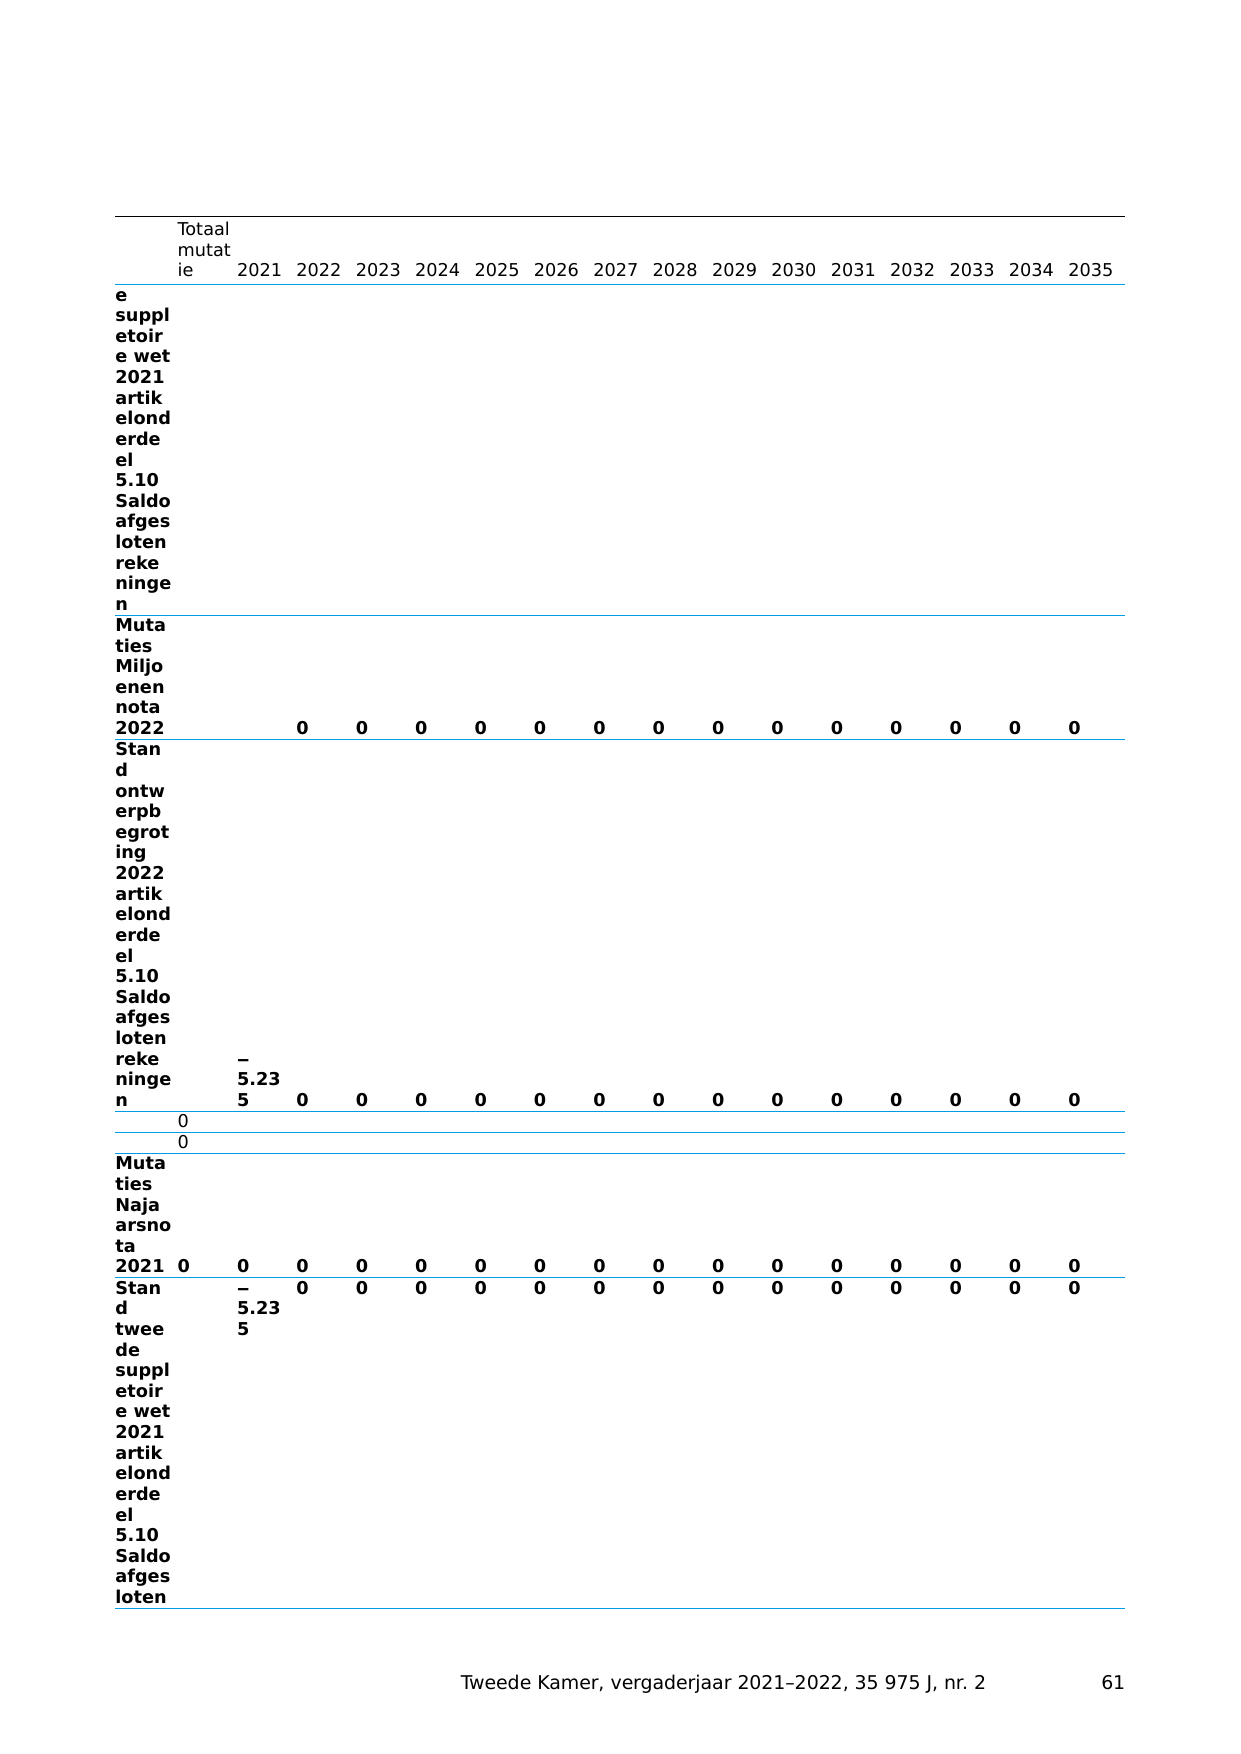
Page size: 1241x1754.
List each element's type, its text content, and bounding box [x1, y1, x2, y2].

table_cell Mutaties Najaarsnota 2021 [115, 1154, 174, 1277]
table_cell 2032 [887, 217, 946, 284]
table_cell [353, 1112, 412, 1132]
table_cell 2031 [828, 217, 887, 284]
table_cell 0 [531, 740, 590, 1111]
table_cell [1006, 1112, 1065, 1132]
table_cell [531, 1112, 590, 1132]
table_cell [293, 1112, 353, 1132]
table_cell [828, 1133, 887, 1153]
table_cell [946, 285, 1006, 614]
table_cell 0 [1006, 1278, 1065, 1608]
table_cell 0 [293, 740, 353, 1111]
table_cell [1006, 1133, 1065, 1153]
table_cell [471, 285, 531, 614]
table_cell [768, 285, 828, 614]
table_cell 0 [471, 1154, 531, 1277]
table_cell [887, 1112, 946, 1132]
table_cell 0 [1006, 616, 1065, 739]
table_cell 2021 [234, 217, 293, 284]
table_cell Stand ontwerpbegroting 2022 artikelonderdeel 5.10 Saldo afgesloten rekeningen [115, 740, 174, 1111]
table_cell 0 [887, 616, 946, 739]
table_cell 0 [412, 1278, 471, 1608]
table_cell 0 [590, 1278, 649, 1608]
table_cell 0 [650, 740, 709, 1111]
table_cell [175, 616, 234, 739]
table_cell [175, 1278, 234, 1608]
table_cell 2026 [531, 217, 590, 284]
table_cell [709, 1112, 768, 1132]
table_cell [590, 1112, 649, 1132]
table_cell [1006, 285, 1065, 614]
table_cell [590, 285, 649, 614]
table_cell 0 [768, 616, 828, 739]
table_cell 0 [1006, 740, 1065, 1111]
table_cell 0 [175, 1154, 234, 1277]
table_cell [650, 1133, 709, 1153]
table_cell 2028 [650, 217, 709, 284]
table_cell [887, 1133, 946, 1153]
table_cell 0 [590, 740, 649, 1111]
table_cell 0 [353, 1278, 412, 1608]
table_cell 0 [1065, 1154, 1125, 1277]
table_cell 0 [590, 616, 649, 739]
table_cell [1065, 285, 1125, 614]
table_cell 0 [887, 740, 946, 1111]
table_cell 0 [175, 1112, 234, 1132]
table_cell [1065, 1112, 1125, 1132]
table_cell 0 [650, 1278, 709, 1608]
table_cell [115, 1133, 174, 1153]
table_cell 0 [531, 616, 590, 739]
table_cell [293, 1133, 353, 1153]
table_cell [471, 1133, 531, 1153]
table_cell 2034 [1006, 217, 1065, 284]
table_cell [412, 1133, 471, 1153]
table_cell [353, 1133, 412, 1153]
table_cell Totaal mutatie [175, 217, 234, 284]
table_cell 0 [293, 1278, 353, 1608]
table_cell 0 [768, 1154, 828, 1277]
table_cell [946, 1133, 1006, 1153]
table_cell [115, 1112, 174, 1132]
table_cell 2029 [709, 217, 768, 284]
table_cell Mutaties Miljoenennota 2022 [115, 616, 174, 739]
table_cell [412, 285, 471, 614]
table_cell [412, 1112, 471, 1132]
table_cell [828, 1112, 887, 1132]
table_cell 0 [887, 1278, 946, 1608]
table_cell [768, 1133, 828, 1153]
table_header Tabel 14 Artikel 5 Netwerkgebonden kosten en overige uitgaven (bedragen x € 1.000) [115, 191, 1125, 216]
table_cell [828, 285, 887, 614]
table_cell 0 [1065, 740, 1125, 1111]
table_cell 2023 [353, 217, 412, 284]
table_cell [353, 285, 412, 614]
table_cell ‒ 5.235 [234, 1278, 293, 1608]
table_cell [175, 285, 234, 614]
table_cell ‒ 5.235 [234, 740, 293, 1111]
table_cell [531, 1133, 590, 1153]
table_cell [115, 217, 174, 284]
table_cell 0 [828, 740, 887, 1111]
table_cell e suppletoire wet 2021 artikelonderdeel 5.10 Saldo afgesloten rekeningen [115, 285, 174, 614]
table_cell [709, 285, 768, 614]
table_cell [234, 1112, 293, 1132]
table_cell 2025 [471, 217, 531, 284]
table_cell 0 [946, 1278, 1006, 1608]
table_cell [175, 740, 234, 1111]
table_cell [471, 1112, 531, 1132]
table_cell 0 [175, 1133, 234, 1153]
table_cell 0 [412, 740, 471, 1111]
table_cell [293, 285, 353, 614]
table_cell 0 [353, 616, 412, 739]
table_cell 0 [471, 740, 531, 1111]
table_cell [234, 1133, 293, 1153]
table_cell 2022 [293, 217, 353, 284]
table_cell 0 [946, 1154, 1006, 1277]
table_cell 0 [828, 1278, 887, 1608]
table_cell 0 [471, 616, 531, 739]
table_cell 0 [531, 1278, 590, 1608]
table_cell 0 [590, 1154, 649, 1277]
table_cell 0 [828, 1154, 887, 1277]
table_cell [590, 1133, 649, 1153]
table_cell [768, 1112, 828, 1132]
table_cell 2027 [590, 217, 649, 284]
table_cell [234, 285, 293, 614]
table_cell 0 [650, 1154, 709, 1277]
table_cell 0 [293, 616, 353, 739]
table_cell Stand tweede suppletoire wet 2021 artikelonderdeel 5.10 Saldo afgesloten [115, 1278, 174, 1608]
table_cell 0 [946, 616, 1006, 739]
table_cell 2035 [1065, 217, 1125, 284]
table_cell 0 [946, 740, 1006, 1111]
table_cell 0 [828, 616, 887, 739]
table_cell 0 [1065, 616, 1125, 739]
table_cell [650, 285, 709, 614]
table_cell 2024 [412, 217, 471, 284]
table_cell [887, 285, 946, 614]
table_cell 0 [709, 1154, 768, 1277]
table_cell 0 [650, 616, 709, 739]
table_cell 0 [234, 1154, 293, 1277]
table_cell 0 [709, 740, 768, 1111]
table_cell 0 [768, 1278, 828, 1608]
table_cell 2033 [946, 217, 1006, 284]
table_cell 0 [768, 740, 828, 1111]
table_cell [531, 285, 590, 614]
table_cell [709, 1133, 768, 1153]
table_cell 0 [887, 1154, 946, 1277]
table_cell 0 [353, 740, 412, 1111]
table_cell 2030 [768, 217, 828, 284]
table_cell 0 [293, 1154, 353, 1277]
table_cell 0 [1006, 1154, 1065, 1277]
table_cell [1065, 1133, 1125, 1153]
table_cell [234, 616, 293, 739]
table_cell [650, 1112, 709, 1132]
table_cell 0 [709, 616, 768, 739]
table_cell [946, 1112, 1006, 1132]
table_cell 0 [709, 1278, 768, 1608]
table_cell 0 [531, 1154, 590, 1277]
table_cell 0 [1065, 1278, 1125, 1608]
table_cell 0 [412, 1154, 471, 1277]
table_cell 0 [412, 616, 471, 739]
table_cell 0 [471, 1278, 531, 1608]
table_cell 0 [353, 1154, 412, 1277]
